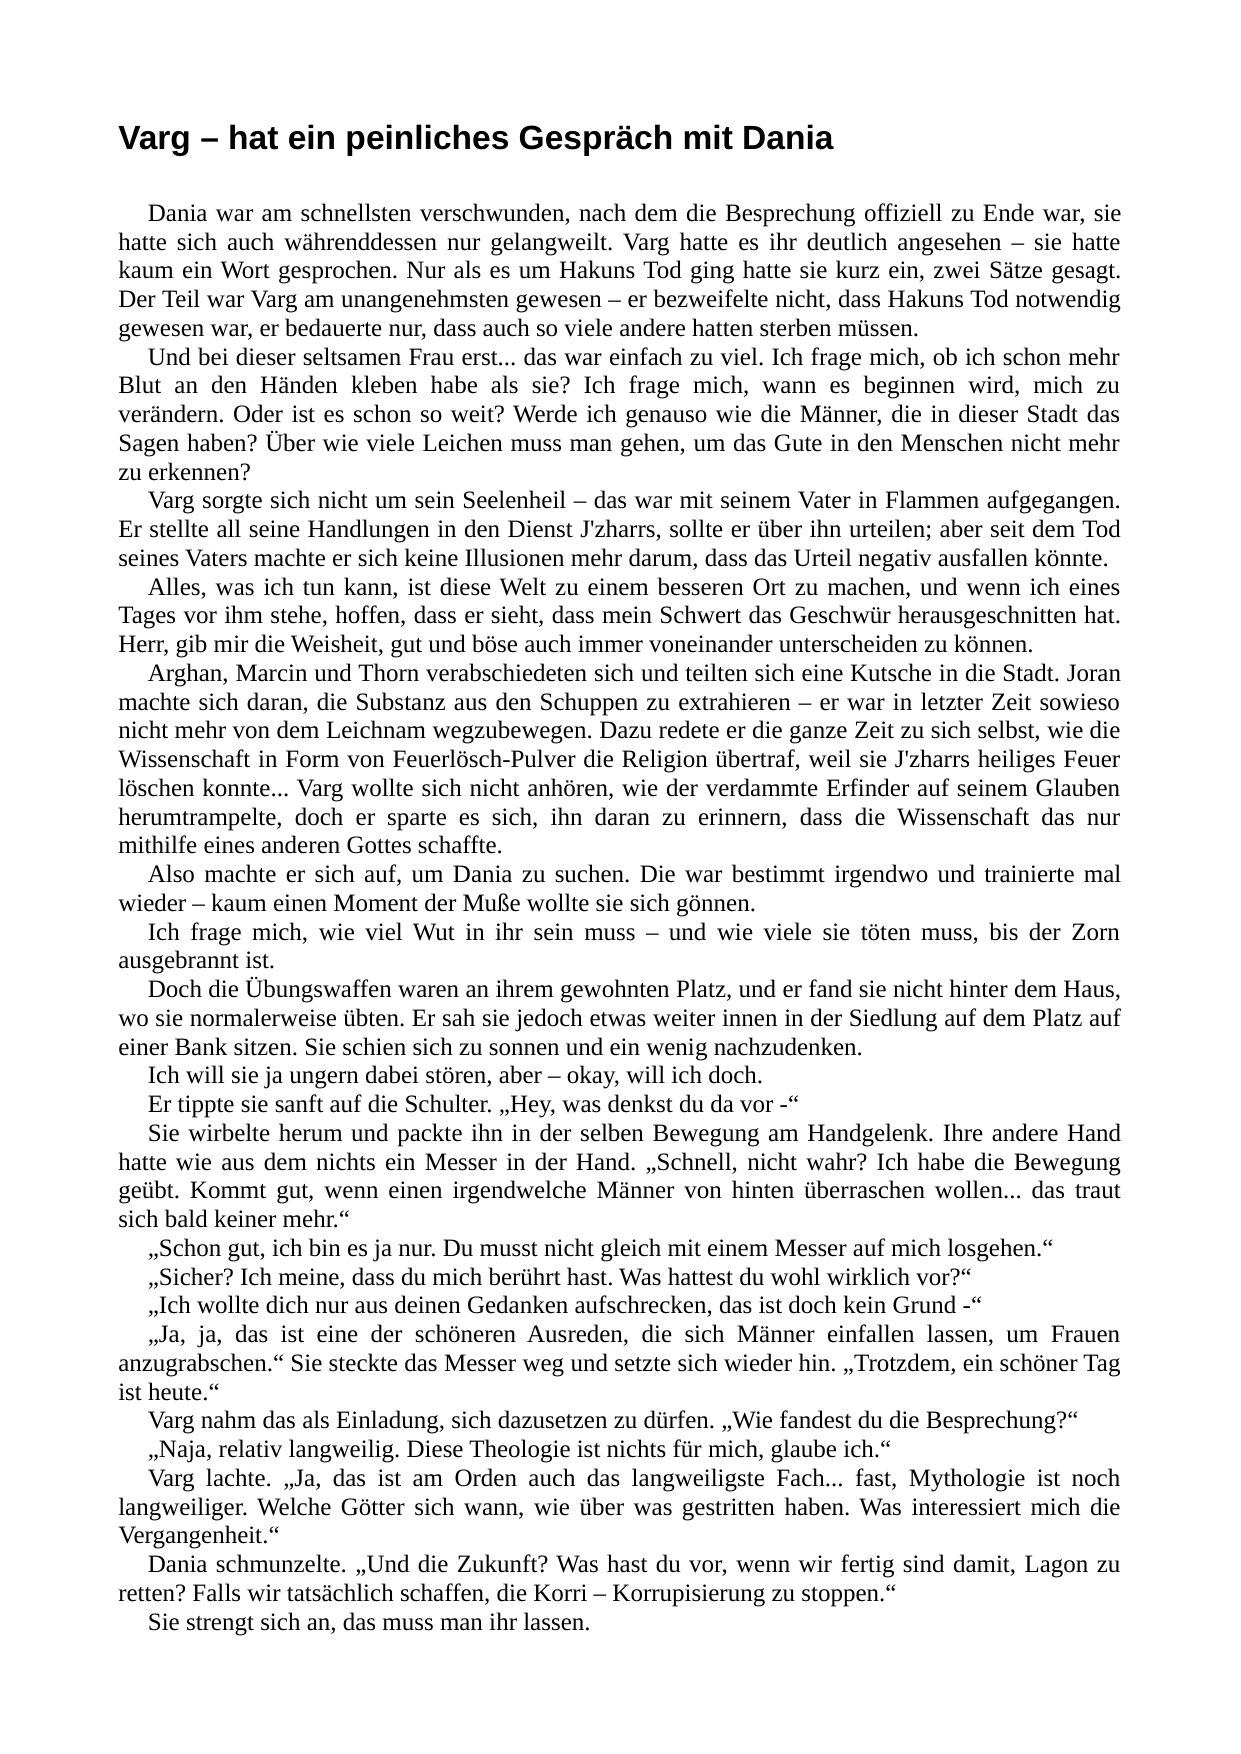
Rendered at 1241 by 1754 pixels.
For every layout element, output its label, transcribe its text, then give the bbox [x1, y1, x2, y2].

text Alles, was ich tun kann, ist diese Welt zu einem besseren Ort zu machen, und wenn ich eines Tages vor ihm stehe, hoffen, dass er sieht, dass mein Schwert das Geschwür herausgeschnitten hat. Herr, gib mir die Weisheit, gut und böse auch immer voneinander unterscheiden zu können. [118, 572, 1122, 658]
text Und bei dieser seltsamen Frau erst... das war einfach zu viel. Ich frage mich, ob ich schon mehr Blut an den Händen kleben habe als sie? Ich frage mich, wann es beginnen wird, mich zu verändern. Oder ist es schon so weit? Werde ich genauso wie die Männer, die in dieser Stadt das Sagen haben? Über wie viele Leichen muss man gehen, um das Gute in den Menschen nicht mehr zu erkennen? [118, 342, 1122, 486]
text Dania war am schnellsten verschwunden, nach dem die Besprechung offiziell zu Ende war, sie hatte sich auch währenddessen nur gelangweilt. Varg hatte es ihr deutlich angesehen – sie hatte kaum ein Wort gesprochen. Nur als es um Hakuns Tod ging hatte sie kurz ein, zwei Sätze gesagt. Der Teil war Varg am unangenehmsten gewesen – er bezweifelte nicht, dass Hakuns Tod notwendig gewesen war, er bedauerte nur, dass auch so viele andere hatten sterben müssen. [118, 198, 1122, 342]
subtitle Varg – hat ein peinliches Gespräch mit Dania [118, 118, 1122, 157]
text „Sicher? Ich meine, dass du mich berührt hast. Was hattest du wohl wirklich vor?“ [118, 1262, 1122, 1291]
text Varg sorgte sich nicht um sein Seelenheil – das war mit seinem Vater in Flammen aufgegangen. Er stellte all seine Handlungen in den Dienst J'zharrs, sollte er über ihn urteilen; aber seit dem Tod seines Vaters machte er sich keine Illusionen mehr darum, dass das Urteil negativ ausfallen könnte. [118, 486, 1122, 572]
text „Ich wollte dich nur aus deinen Gedanken aufschrecken, das ist doch kein Grund -“ [118, 1291, 1122, 1319]
text Varg lachte. „Ja, das ist am Orden auch das langweiligste Fach... fast, Mythologie ist noch langweiliger. Welche Götter sich wann, wie über was gestritten haben. Was interessiert mich die Vergangenheit.“ [118, 1463, 1122, 1549]
text Sie strengt sich an, das muss man ihr lassen. [118, 1607, 1122, 1636]
text „Schon gut, ich bin es ja nur. Du musst nicht gleich mit einem Messer auf mich losgehen.“ [118, 1233, 1122, 1262]
text Arghan, Marcin und Thorn verabschiedeten sich und teilten sich eine Kutsche in die Stadt. Joran machte sich daran, die Substanz aus den Schuppen zu extrahieren – er war in letzter Zeit sowieso nicht mehr von dem Leichnam wegzubewegen. Dazu redete er die ganze Zeit zu sich selbst, wie die Wissenschaft in Form von Feuerlösch-Pulver die Religion übertraf, weil sie J'zharrs heiliges Feuer löschen konnte... Varg wollte sich nicht anhören, wie der verdammte Erfinder auf seinem Glauben herumtrampelte, doch er sparte es sich, ihn daran zu erinnern, dass die Wissenschaft das nur mithilfe eines anderen Gottes schaffte. [118, 658, 1122, 859]
text Dania schmunzelte. „Und die Zukunft? Was hast du vor, wenn wir fertig sind damit, Lagon zu retten? Falls wir tatsächlich schaffen, die Korri – Korrupisierung zu stoppen.“ [118, 1549, 1122, 1607]
text Varg nahm das als Einladung, sich dazusetzen zu dürfen. „Wie fandest du die Besprechung?“ [118, 1406, 1122, 1434]
text Also machte er sich auf, um Dania zu suchen. Die war bestimmt irgendwo und trainierte mal wieder – kaum einen Moment der Muße wollte sie sich gönnen. [118, 859, 1122, 917]
text Ich will sie ja ungern dabei stören, aber – okay, will ich doch. [118, 1061, 1122, 1089]
text „Naja, relativ langweilig. Diese Theologie ist nichts für mich, glaube ich.“ [118, 1434, 1122, 1463]
text Ich frage mich, wie viel Wut in ihr sein muss – und wie viele sie töten muss, bis der Zorn ausgebrannt ist. [118, 917, 1122, 974]
text „Ja, ja, das ist eine der schöneren Ausreden, die sich Männer einfallen lassen, um Frauen anzugrabschen.“ Sie steckte das Messer weg und setzte sich wieder hin. „Trotzdem, ein schöner Tag ist heute.“ [118, 1319, 1122, 1406]
text Sie wirbelte herum und packte ihn in der selben Bewegung am Handgelenk. Ihre andere Hand hatte wie aus dem nichts ein Messer in der Hand. „Schnell, nicht wahr? Ich habe die Bewegung geübt. Kommt gut, wenn einen irgendwelche Männer von hinten überraschen wollen... das traut sich bald keiner mehr.“ [118, 1118, 1122, 1233]
text Er tippte sie sanft auf die Schulter. „Hey, was denkst du da vor -“ [118, 1089, 1122, 1118]
text Doch die Übungswaffen waren an ihrem gewohnten Platz, und er fand sie nicht hinter dem Haus, wo sie normalerweise übten. Er sah sie jedoch etwas weiter innen in der Siedlung auf dem Platz auf einer Bank sitzen. Sie schien sich zu sonnen und ein wenig nachzudenken. [118, 974, 1122, 1061]
